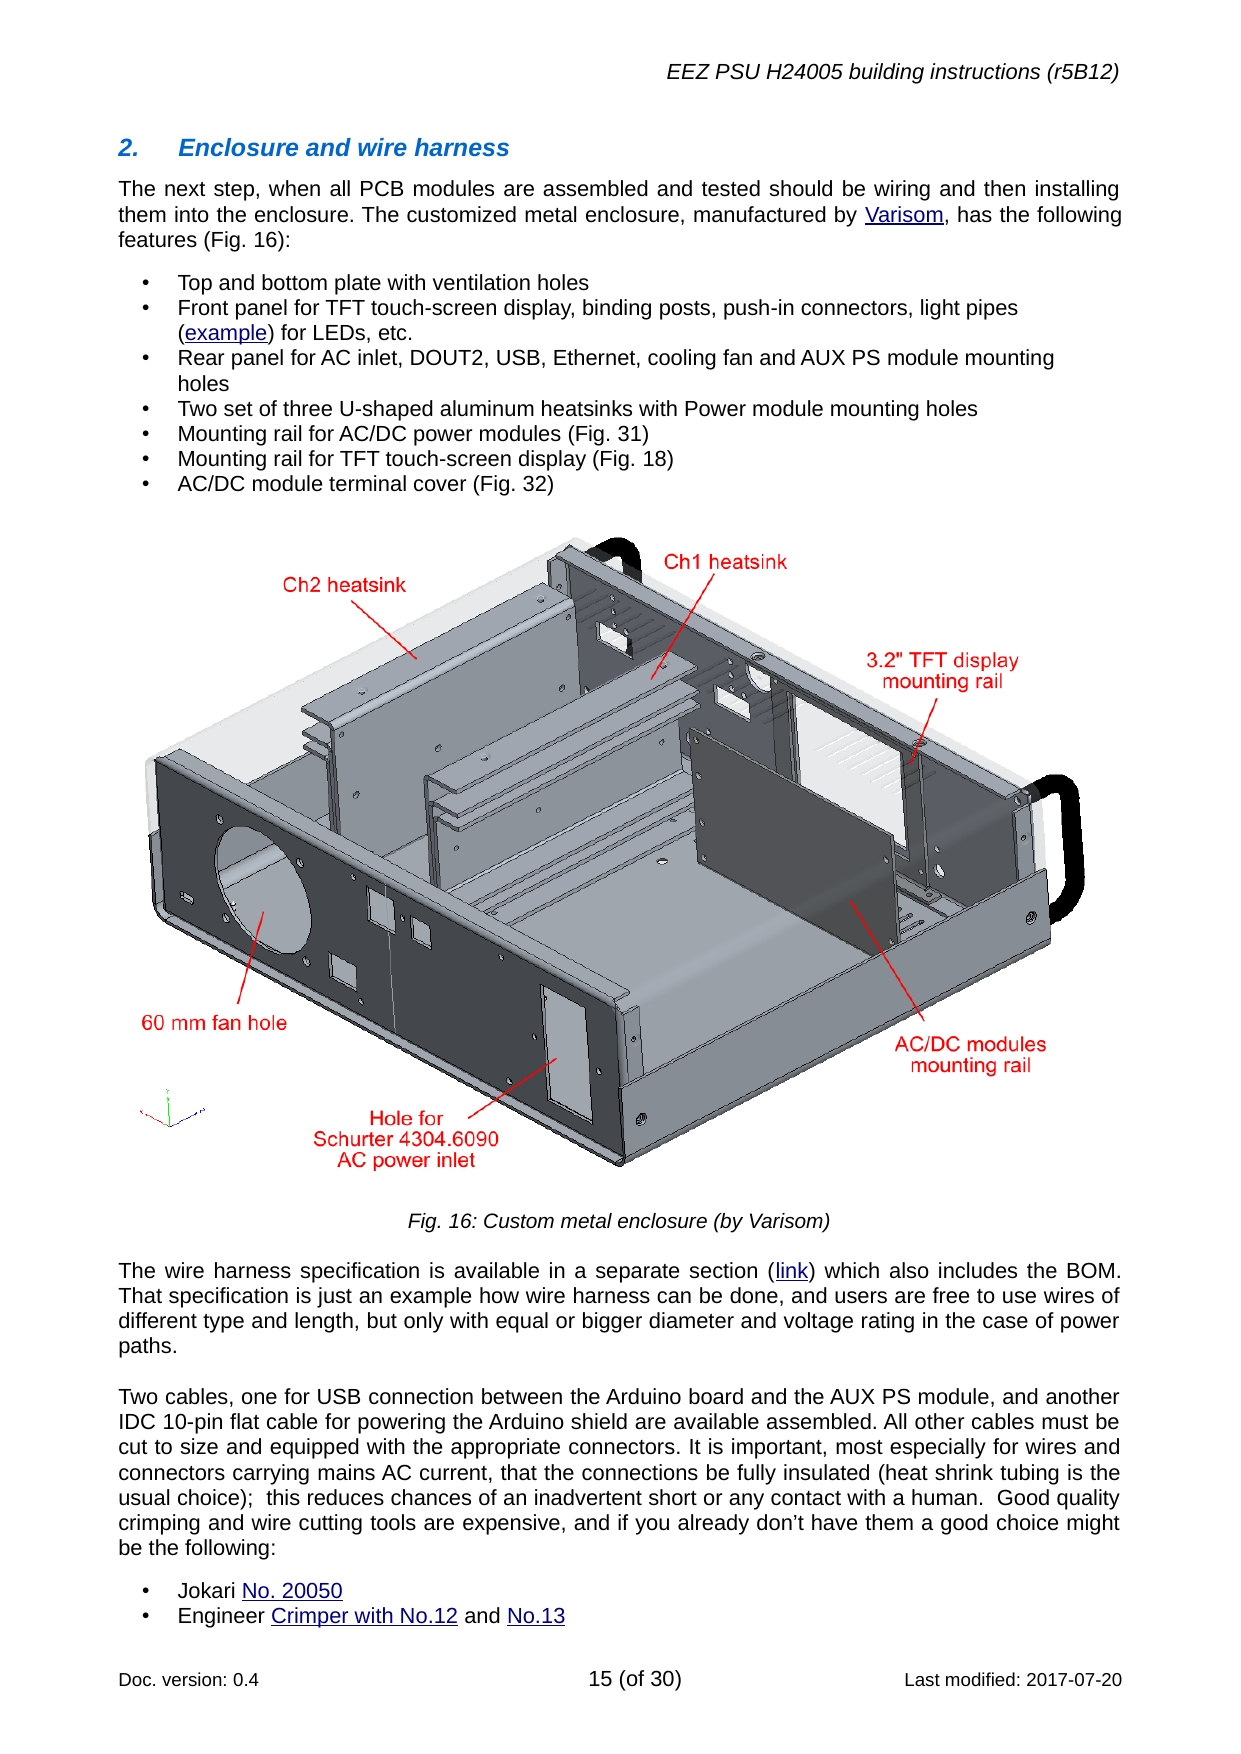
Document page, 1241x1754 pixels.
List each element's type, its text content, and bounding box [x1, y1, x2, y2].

list Mounting rail for AC/DC power modules (Fig. 31) [142, 421, 1110, 446]
list Rear panel for AC inlet, DOUT2, USB, Ethernet, cooling fan and AUX PS module mounting holes [142, 345, 1110, 396]
text The next step, when all PCB modules are assembled and tested should be wiring and then installing them into the enclosure. The customized metal enclosure, manufactured by Varisom, has the following features (Fig. 16): [118, 176, 1122, 252]
list Front panel for TFT touch-screen display, binding posts, push-in connectors, light pipes (example) for LEDs, etc. [142, 295, 1110, 345]
list Two set of three U-shaped aluminum heatsinks with Power module mounting holes [142, 396, 1110, 421]
text Fig. 16: Custom metal enclosure (by Varisom) [118, 1191, 1122, 1233]
list Jokari No. 20050 [142, 1578, 1110, 1603]
subtitle Enclosure and wire harness [118, 133, 1122, 162]
list Top and bottom plate with ventilation holes [142, 270, 1110, 295]
text Two cables, one for USB connection between the Arduino board and the AUX PS module, and another IDC 10-pin flat cable for powering the Arduino shield are available assembled. All other cables must be cut to size and equipped with the appropriate connectors. It is important, most especially for wires and connectors carrying mains AC current, that the connections be fully insulated (heat shrink tubing is the usual choice); this reduces chances of an inadvertent short or any contact with a human. Good quality crimping and wire cutting tools are expensive, and if you already don’t have them a good choice might be the following: [118, 1384, 1122, 1560]
text The wire harness specification is available in a separate section (link) which also includes the BOM. That specification is just an example how wire harness can be done, and users are free to use wires of different type and length, but only with equal or bigger diameter and voltage rating in the case of power paths. [118, 1258, 1122, 1359]
list Engineer Crimper with No.12 and No.13 [142, 1603, 1110, 1628]
list AC/DC module terminal cover (Fig. 32) [142, 471, 1110, 497]
list Mounting rail for TFT touch-screen display (Fig. 18) [142, 446, 1110, 471]
picture [118, 514, 1123, 1191]
